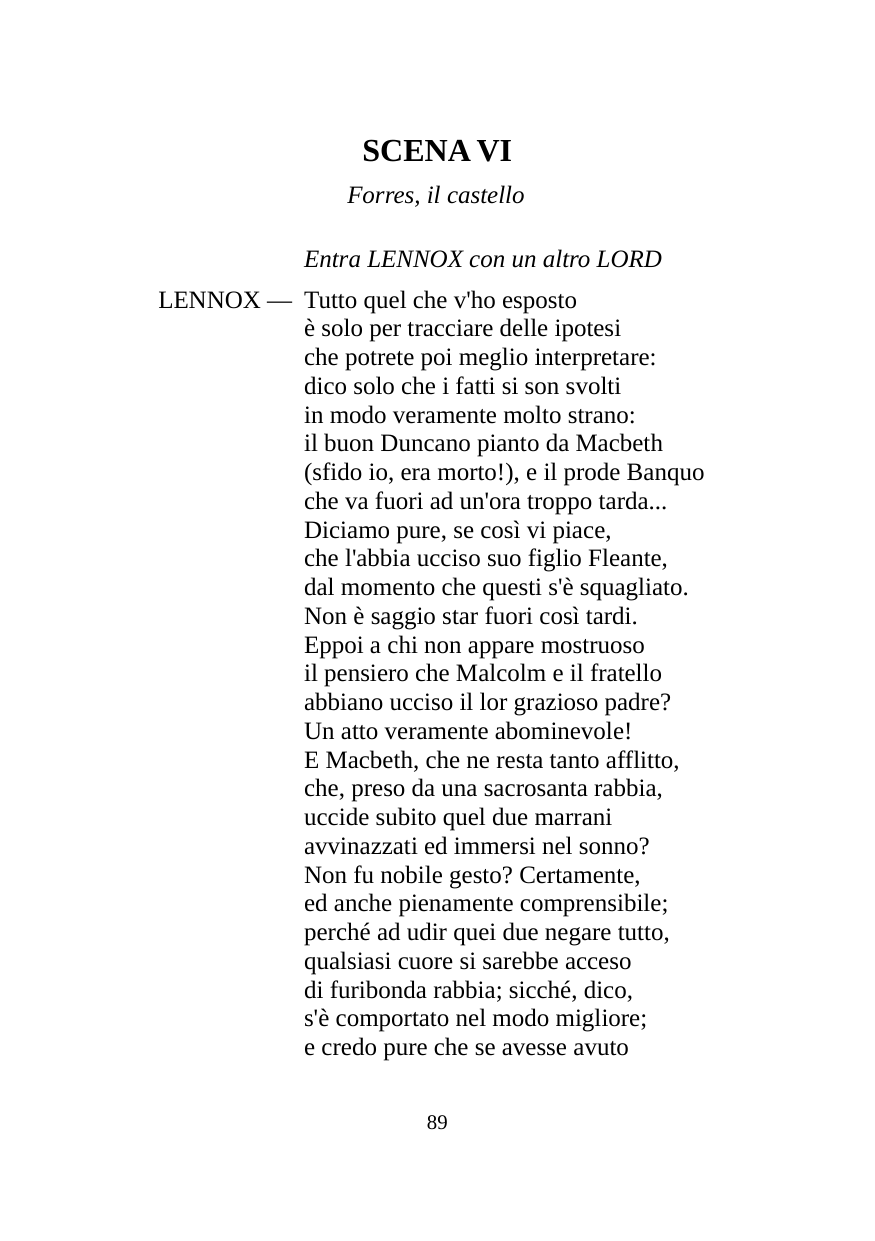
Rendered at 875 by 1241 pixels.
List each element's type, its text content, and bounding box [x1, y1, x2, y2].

subtitle SCENA VI [106, 131, 768, 168]
table_cell LENNOX — [106, 279, 298, 1067]
table_header [106, 238, 298, 279]
text Forres, il castello [106, 181, 768, 209]
table_cell Tutto quel che v'ho esposto è solo per tracciare delle ipotesi che potrete poi meglio interpretare: dico solo che i fatti si son svolti in modo veramente molto strano: il buon Duncano pianto da Macbeth (sfido io, era morto!), e il prode Banquo che va fuori ad un'ora troppo tarda... Diciamo pure, se così vi piace, che l'abbia ucciso suo figlio Fleante, dal momento che questi s'è squagliato. Non è saggio star fuori così tardi. Eppoi a chi non appare mostruoso il pensiero che Malcolm e il fratello abbiano ucciso il lor grazioso padre? Un atto veramente abominevole! E Macbeth, che ne resta tanto afflitto, che, preso da una sacrosanta rabbia, uccide subito quel due marrani avvinazzati ed immersi nel sonno? Non fu nobile gesto? Certamente, ed anche pienamente comprensibile; perché ad udir quei due negare tutto, qualsiasi cuore si sarebbe acceso di furibonda rabbia; sicché, dico, s'è comportato nel modo migliore; e credo pure che se avesse avuto [298, 279, 768, 1067]
table_header Entra LENNOX con un altro LORD [298, 238, 768, 279]
